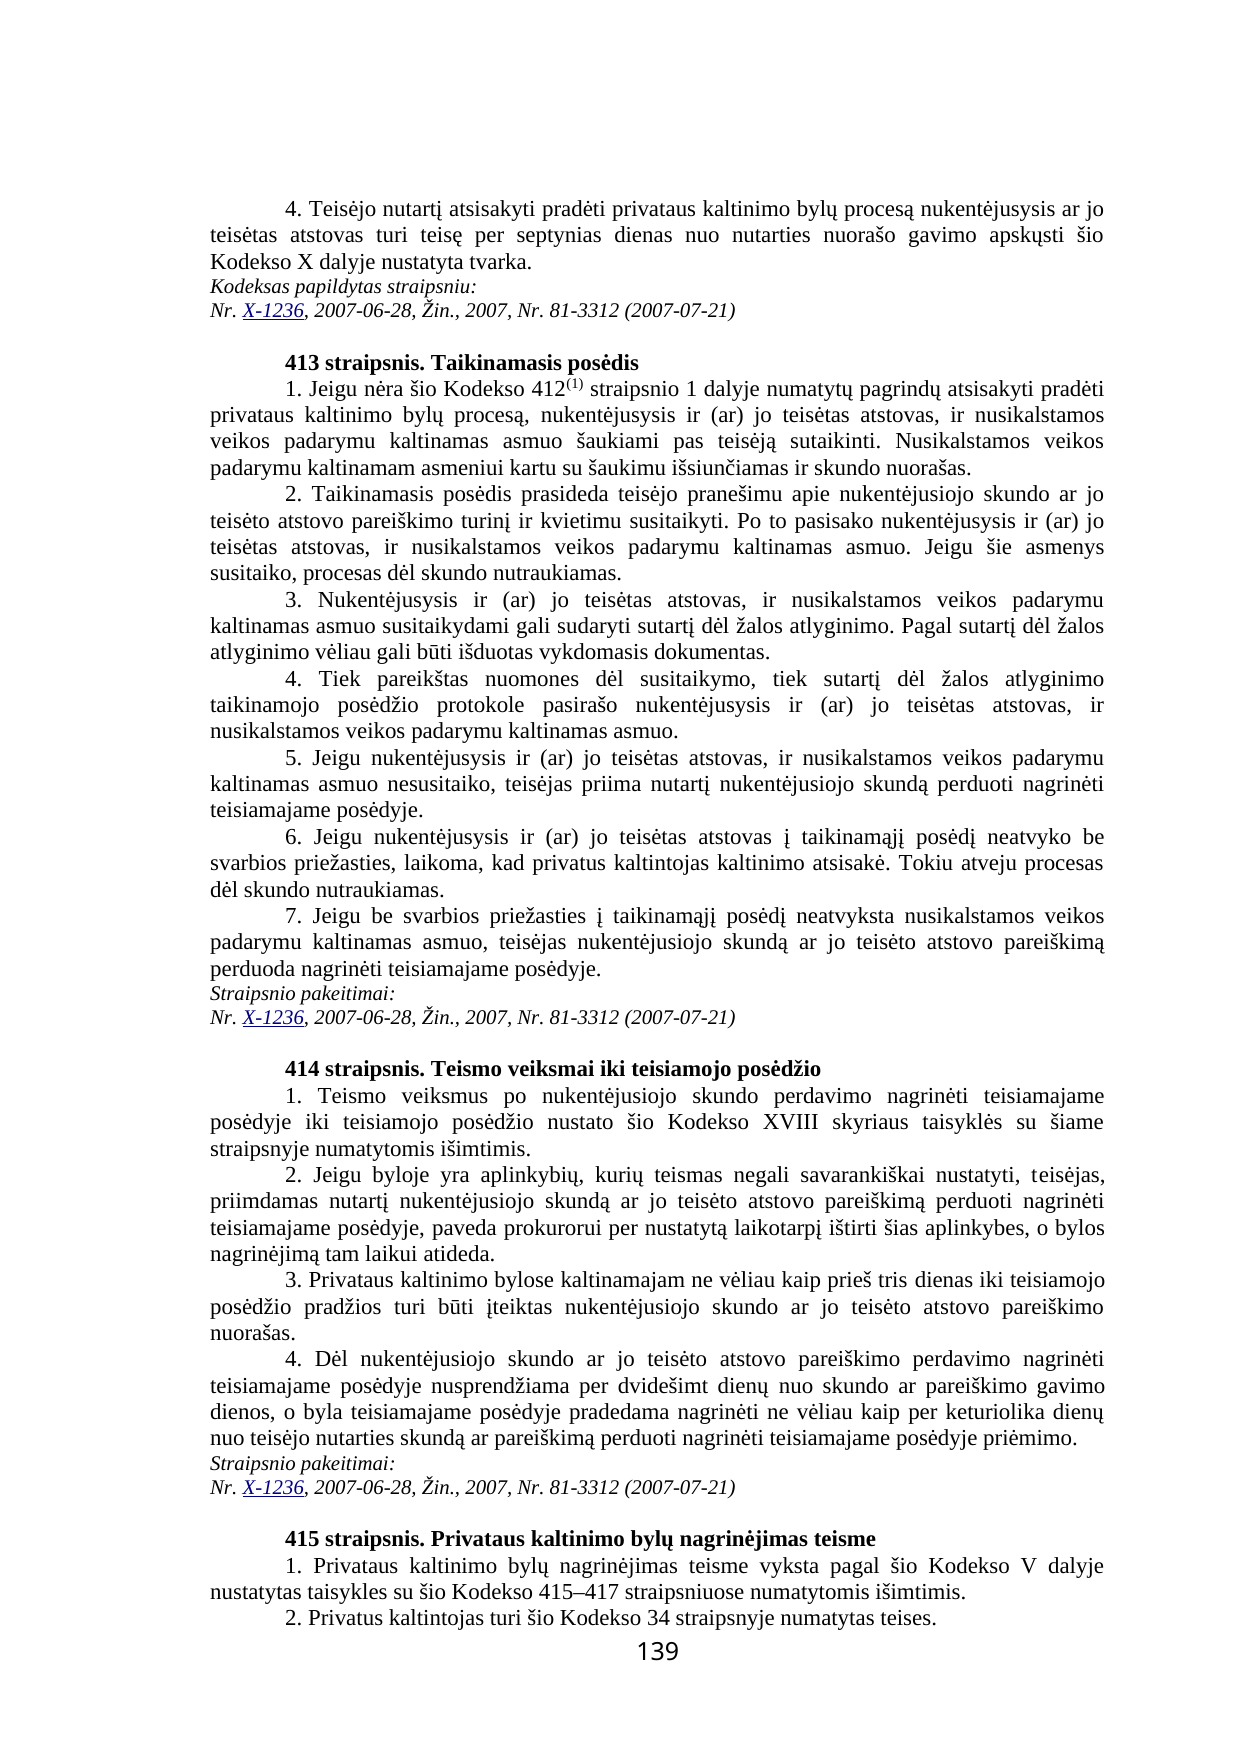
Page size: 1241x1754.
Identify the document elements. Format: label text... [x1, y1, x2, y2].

text 3. Nukentėjusysis ir (ar) jo teisėtas atstovas, ir nusikalstamos veikos padarymu kaltinamas asmuo susitaikydami gali sudaryti sutartį dėl žalos atlyginimo. Pagal sutartį dėl žalos atlyginimo vėliau gali būti išduotas vykdomasis dokumentas. [210, 586, 1106, 665]
text 7. Jeigu be svarbios priežasties į taikinamąjį posėdį neatvyksta nusikalstamos veikos padarymu kaltinamas asmuo, teisėjas nukentėjusiojo skundą ar jo teisėto atstovo pareiškimą perduoda nagrinėti teisiamajame posėdyje. [210, 902, 1106, 981]
text 2. Jeigu byloje yra aplinkybių, kurių teismas negali savarankiškai nustatyti, teisėjas, priimdamas nutartį nukentėjusiojo skundą ar jo teisėto atstovo pareiškimą perduoti nagrinėti teisiamajame posėdyje, paveda prokurorui per nustatytą laikotarpį ištirti šias aplinkybes, o bylos nagrinėjimą tam laikui atideda. [210, 1161, 1106, 1266]
text Kodeksas papildytas straipsniu: [210, 274, 1106, 298]
text 6. Jeigu nukentėjusysis ir (ar) jo teisėtas atstovas į taikinamąjį posėdį neatvyko be svarbios priežasties, laikoma, kad privatus kaltintojas kaltinimo atsisakė. Tokiu atveju procesas dėl skundo nutraukiamas. [210, 823, 1106, 902]
text Straipsnio pakeitimai: [210, 981, 1106, 1005]
text Nr. X-1236, 2007-06-28, Žin., 2007, Nr. 81-3312 (2007-07-21) [210, 1005, 1106, 1029]
text 414 straipsnis. Teismo veiksmai iki teisiamojo posėdžio [210, 1056, 1106, 1082]
text 2. Taikinamasis posėdis prasideda teisėjo pranešimu apie nukentėjusiojo skundo ar jo teisėto atstovo pareiškimo turinį ir kvietimu susitaikyti. Po to pasisako nukentėjusysis ir (ar) jo teisėtas atstovas, ir nusikalstamos veikos padarymu kaltinamas asmuo. Jeigu šie asmenys susitaiko, procesas dėl skundo nutraukiamas. [210, 480, 1106, 586]
text Nr. X-1236, 2007-06-28, Žin., 2007, Nr. 81-3312 (2007-07-21) [210, 1475, 1106, 1499]
text 4. Teisėjo nutartį atsisakyti pradėti privataus kaltinimo bylų procesą nukentėjusysis ar jo teisėtas atstovas turi teisę per septynias dienas nuo nutarties nuorašo gavimo apskųsti šio Kodekso X dalyje nustatyta tvarka. [210, 195, 1106, 274]
text Straipsnio pakeitimai: [210, 1451, 1106, 1475]
text 415 straipsnis. Privataus kaltinimo bylų nagrinėjimas teisme [210, 1525, 1106, 1552]
text 1. Privataus kaltinimo bylų nagrinėjimas teisme vyksta pagal šio Kodekso V dalyje nustatytas taisykles su šio Kodekso 415–417 straipsniuose numatytomis išimtimis. [210, 1552, 1106, 1604]
text 2. Privatus kaltintojas turi šio Kodekso 34 straipsnyje numatytas teises. [210, 1604, 1106, 1631]
text 413 straipsnis. Taikinamasis posėdis [210, 348, 1106, 375]
text 3. Privataus kaltinimo bylose kaltinamajam ne vėliau kaip prieš tris dienas iki teisiamojo posėdžio pradžios turi būti įteiktas nukentėjusiojo skundo ar jo teisėto atstovo pareiškimo nuorašas. [210, 1266, 1106, 1345]
text Nr. X-1236, 2007-06-28, Žin., 2007, Nr. 81-3312 (2007-07-21) [210, 298, 1106, 322]
text 5. Jeigu nukentėjusysis ir (ar) jo teisėtas atstovas, ir nusikalstamos veikos padarymu kaltinamas asmuo nesusitaiko, teisėjas priima nutartį nukentėjusiojo skundą perduoti nagrinėti teisiamajame posėdyje. [210, 744, 1106, 823]
text 1. Teismo veiksmus po nukentėjusiojo skundo perdavimo nagrinėti teisiamajame posėdyje iki teisiamojo posėdžio nustato šio Kodekso XVIII skyriaus taisyklės su šiame straipsnyje numatytomis išimtimis. [210, 1082, 1106, 1161]
text 4. Tiek pareikštas nuomones dėl susitaikymo, tiek sutartį dėl žalos atlyginimo taikinamojo posėdžio protokole pasirašo nukentėjusysis ir (ar) jo teisėtas atstovas, ir nusikalstamos veikos padarymu kaltinamas asmuo. [210, 665, 1106, 744]
text 1. Jeigu nėra šio Kodekso 412(1) straipsnio 1 dalyje numatytų pagrindų atsisakyti pradėti privataus kaltinimo bylų procesą, nukentėjusysis ir (ar) jo teisėtas atstovas, ir nusikalstamos veikos padarymu kaltinamas asmuo šaukiami pas teisėją sutaikinti. Nusikalstamos veikos padarymu kaltinamam asmeniui kartu su šaukimu išsiunčiamas ir skundo nuorašas. [210, 375, 1106, 480]
text 4. Dėl nukentėjusiojo skundo ar jo teisėto atstovo pareiškimo perdavimo nagrinėti teisiamajame posėdyje nusprendžiama per dvidešimt dienų nuo skundo ar pareiškimo gavimo dienos, o byla teisiamajame posėdyje pradedama nagrinėti ne vėliau kaip per keturiolika dienų nuo teisėjo nutarties skundą ar pareiškimą perduoti nagrinėti teisiamajame posėdyje priėmimo. [210, 1345, 1106, 1451]
